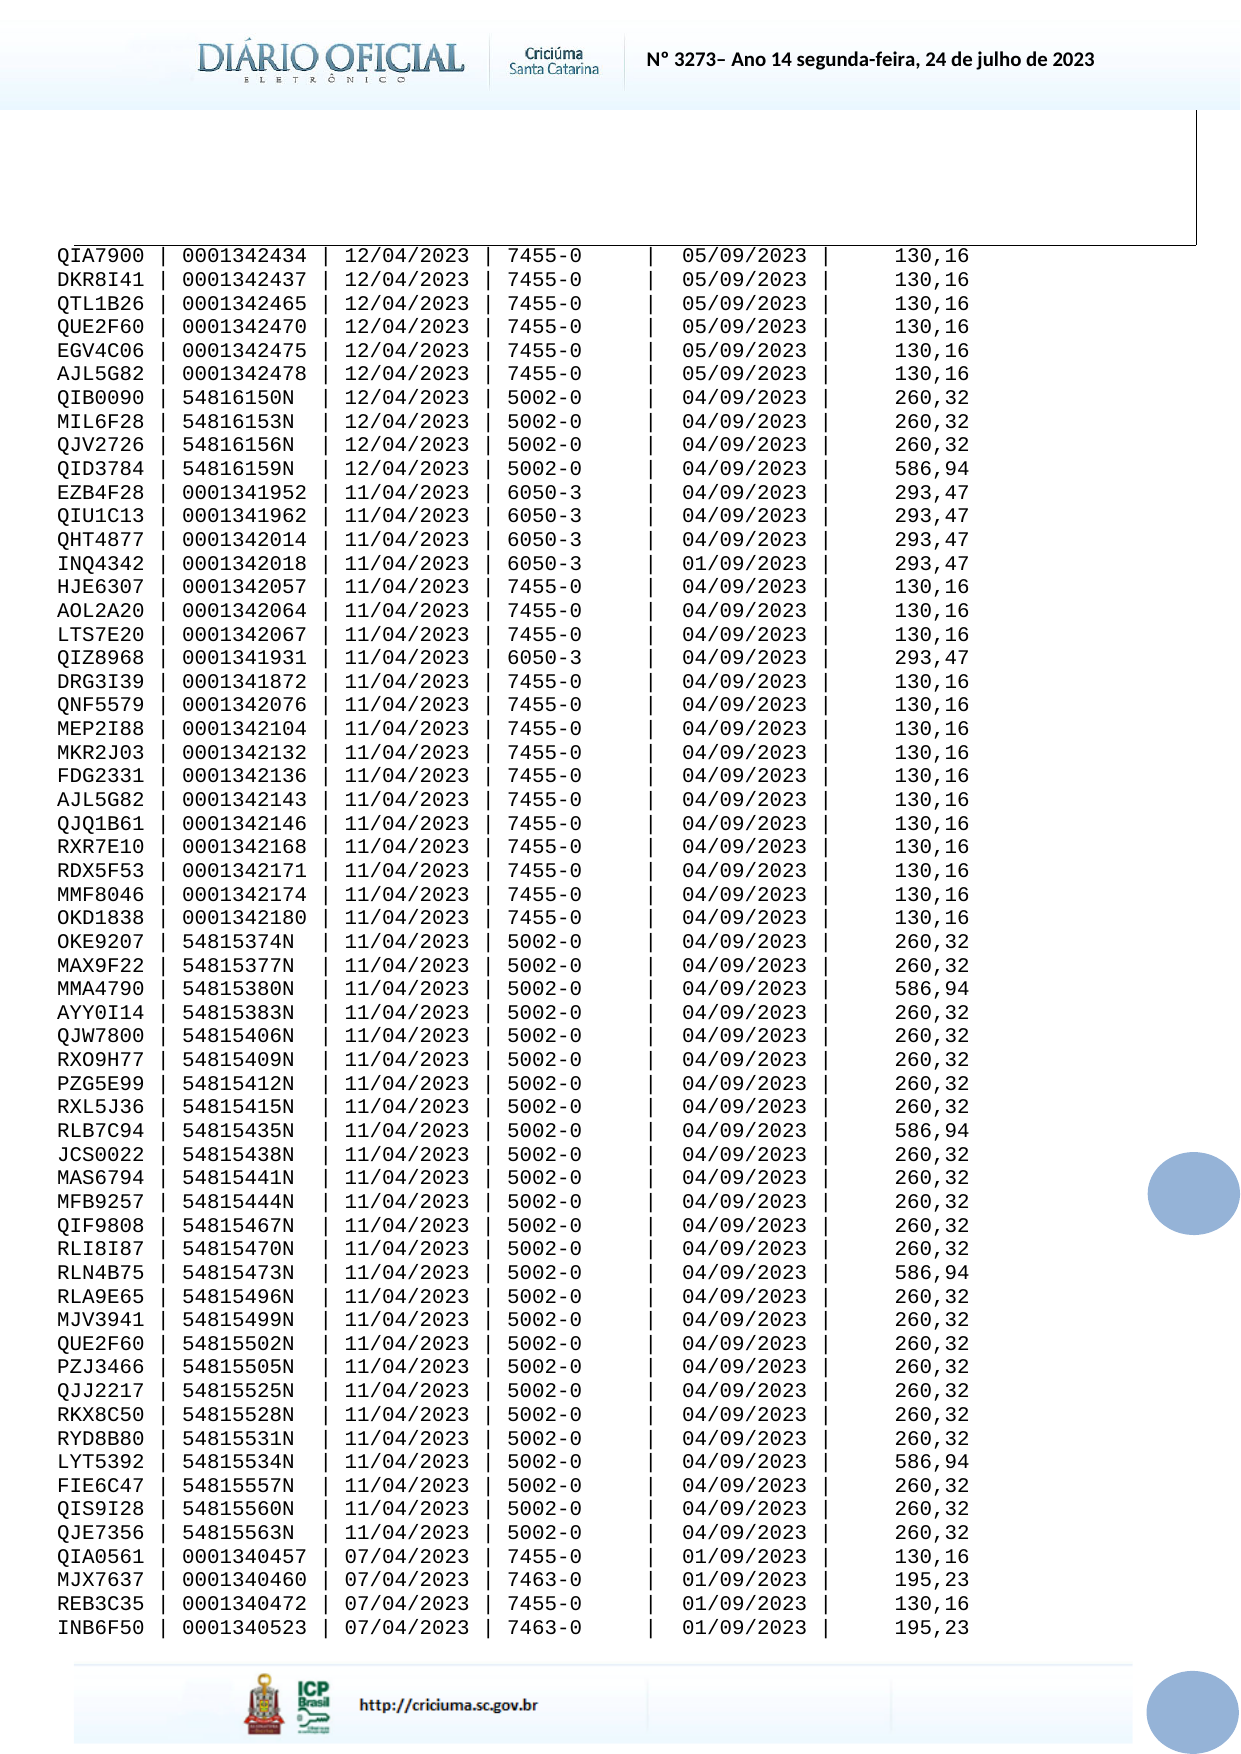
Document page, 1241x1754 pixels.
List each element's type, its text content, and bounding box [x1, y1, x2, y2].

text MAX9F22 | 54815377N | 11/04/2023 | 5002-0 | 04/09/2023 | 260,32 [44, 954, 1196, 978]
text LTS7E20 | 0001342067 | 11/04/2023 | 7455-0 | 04/09/2023 | 130,16 [44, 623, 1196, 647]
text LYT5392 | 54815534N | 11/04/2023 | 5002-0 | 04/09/2023 | 586,94 [44, 1451, 1196, 1475]
text QJJ2217 | 54815525N | 11/04/2023 | 5002-0 | 04/09/2023 | 260,32 [44, 1380, 1196, 1404]
text AOL2A20 | 0001342064 | 11/04/2023 | 7455-0 | 04/09/2023 | 130,16 [44, 600, 1196, 623]
text EZB4F28 | 0001341952 | 11/04/2023 | 6050-3 | 04/09/2023 | 293,47 [44, 482, 1196, 505]
text AJL5G82 | 0001342143 | 11/04/2023 | 7455-0 | 04/09/2023 | 130,16 [44, 789, 1196, 813]
text REB3C35 | 0001340472 | 07/04/2023 | 7455-0 | 01/09/2023 | 130,16 [44, 1593, 1196, 1617]
text RYD8B80 | 54815531N | 11/04/2023 | 5002-0 | 04/09/2023 | 260,32 [44, 1427, 1196, 1451]
text RXR7E10 | 0001342168 | 11/04/2023 | 7455-0 | 04/09/2023 | 130,16 [44, 836, 1196, 860]
text MEP2I88 | 0001342104 | 11/04/2023 | 7455-0 | 04/09/2023 | 130,16 [44, 718, 1196, 742]
text MJX7637 | 0001340460 | 07/04/2023 | 7463-0 | 01/09/2023 | 195,23 [44, 1569, 1196, 1593]
text PZG5E99 | 54815412N | 11/04/2023 | 5002-0 | 04/09/2023 | 260,32 [44, 1073, 1196, 1096]
text RXO9H77 | 54815409N | 11/04/2023 | 5002-0 | 04/09/2023 | 260,32 [44, 1049, 1196, 1073]
text QIU1C13 | 0001341962 | 11/04/2023 | 6050-3 | 04/09/2023 | 293,47 [44, 505, 1196, 529]
text QUE2F60 | 54815502N | 11/04/2023 | 5002-0 | 04/09/2023 | 260,32 [44, 1333, 1196, 1357]
text RLI8I87 | 54815470N | 11/04/2023 | 5002-0 | 04/09/2023 | 260,32 [44, 1238, 1196, 1262]
text QIS9I28 | 54815560N | 11/04/2023 | 5002-0 | 04/09/2023 | 260,32 [44, 1498, 1196, 1522]
text QIF9808 | 54815467N | 11/04/2023 | 5002-0 | 04/09/2023 | 260,32 [44, 1215, 1196, 1238]
text MJV3941 | 54815499N | 11/04/2023 | 5002-0 | 04/09/2023 | 260,32 [44, 1309, 1196, 1333]
text DRG3I39 | 0001341872 | 11/04/2023 | 7455-0 | 04/09/2023 | 130,16 [44, 671, 1196, 694]
text QTL1B26 | 0001342465 | 12/04/2023 | 7455-0 | 05/09/2023 | 130,16 [44, 292, 1196, 316]
text QNF5579 | 0001342076 | 11/04/2023 | 7455-0 | 04/09/2023 | 130,16 [44, 694, 1196, 718]
text QJV2726 | 54816156N | 12/04/2023 | 5002-0 | 04/09/2023 | 260,32 [44, 434, 1196, 458]
text RLN4B75 | 54815473N | 11/04/2023 | 5002-0 | 04/09/2023 | 586,94 [44, 1262, 1196, 1286]
text EGV4C06 | 0001342475 | 12/04/2023 | 7455-0 | 05/09/2023 | 130,16 [44, 340, 1196, 363]
text OKE9207 | 54815374N | 11/04/2023 | 5002-0 | 04/09/2023 | 260,32 [44, 931, 1196, 954]
text DKR8I41 | 0001342437 | 12/04/2023 | 7455-0 | 05/09/2023 | 130,16 [44, 269, 1196, 292]
text INB6F50 | 0001340523 | 07/04/2023 | 7463-0 | 01/09/2023 | 195,23 [44, 1617, 1196, 1640]
text FDG2331 | 0001342136 | 11/04/2023 | 7455-0 | 04/09/2023 | 130,16 [44, 765, 1196, 789]
text RLA9E65 | 54815496N | 11/04/2023 | 5002-0 | 04/09/2023 | 260,32 [44, 1286, 1196, 1309]
text QIA7900 | 0001342434 | 12/04/2023 | 7455-0 | 05/09/2023 | 130,16 [44, 245, 1196, 269]
text FIE6C47 | 54815557N | 11/04/2023 | 5002-0 | 04/09/2023 | 260,32 [44, 1475, 1196, 1498]
text MIL6F28 | 54816153N | 12/04/2023 | 5002-0 | 04/09/2023 | 260,32 [44, 411, 1196, 434]
text QJW7800 | 54815406N | 11/04/2023 | 5002-0 | 04/09/2023 | 260,32 [44, 1026, 1196, 1049]
text QUE2F60 | 0001342470 | 12/04/2023 | 7455-0 | 05/09/2023 | 130,16 [44, 316, 1196, 340]
text HJE6307 | 0001342057 | 11/04/2023 | 7455-0 | 04/09/2023 | 130,16 [44, 576, 1196, 600]
text MKR2J03 | 0001342132 | 11/04/2023 | 7455-0 | 04/09/2023 | 130,16 [44, 742, 1196, 765]
text QJE7356 | 54815563N | 11/04/2023 | 5002-0 | 04/09/2023 | 260,32 [44, 1522, 1196, 1546]
text RLB7C94 | 54815435N | 11/04/2023 | 5002-0 | 04/09/2023 | 586,94 [44, 1120, 1196, 1144]
text RDX5F53 | 0001342171 | 11/04/2023 | 7455-0 | 04/09/2023 | 130,16 [44, 860, 1196, 884]
text AYY0I14 | 54815383N | 11/04/2023 | 5002-0 | 04/09/2023 | 260,32 [44, 1002, 1196, 1026]
text QHT4877 | 0001342014 | 11/04/2023 | 6050-3 | 04/09/2023 | 293,47 [44, 529, 1196, 553]
text AJL5G82 | 0001342478 | 12/04/2023 | 7455-0 | 05/09/2023 | 130,16 [44, 363, 1196, 387]
text MMF8046 | 0001342174 | 11/04/2023 | 7455-0 | 04/09/2023 | 130,16 [44, 884, 1196, 907]
text QID3784 | 54816159N | 12/04/2023 | 5002-0 | 04/09/2023 | 586,94 [44, 458, 1196, 482]
text JCS0022 | 54815438N | 11/04/2023 | 5002-0 | 04/09/2023 | 260,32 [44, 1144, 1196, 1167]
text MAS6794 | 54815441N | 11/04/2023 | 5002-0 | 04/09/2023 | 260,32 [44, 1167, 1157, 1191]
text QIB0090 | 54816150N | 12/04/2023 | 5002-0 | 04/09/2023 | 260,32 [44, 387, 1196, 411]
text MFB9257 | 54815444N | 11/04/2023 | 5002-0 | 04/09/2023 | 260,32 [44, 1191, 1153, 1215]
text QIZ8968 | 0001341931 | 11/04/2023 | 6050-3 | 04/09/2023 | 293,47 [44, 647, 1196, 671]
text QIA0561 | 0001340457 | 07/04/2023 | 7455-0 | 01/09/2023 | 130,16 [44, 1546, 1196, 1569]
text OKD1838 | 0001342180 | 11/04/2023 | 7455-0 | 04/09/2023 | 130,16 [44, 907, 1196, 931]
text RXL5J36 | 54815415N | 11/04/2023 | 5002-0 | 04/09/2023 | 260,32 [44, 1096, 1196, 1120]
text QJQ1B61 | 0001342146 | 11/04/2023 | 7455-0 | 04/09/2023 | 130,16 [44, 813, 1196, 836]
text RKX8C50 | 54815528N | 11/04/2023 | 5002-0 | 04/09/2023 | 260,32 [44, 1404, 1196, 1427]
text PZJ3466 | 54815505N | 11/04/2023 | 5002-0 | 04/09/2023 | 260,32 [44, 1357, 1196, 1380]
text MMA4790 | 54815380N | 11/04/2023 | 5002-0 | 04/09/2023 | 586,94 [44, 978, 1196, 1002]
text INQ4342 | 0001342018 | 11/04/2023 | 6050-3 | 01/09/2023 | 293,47 [44, 553, 1196, 576]
